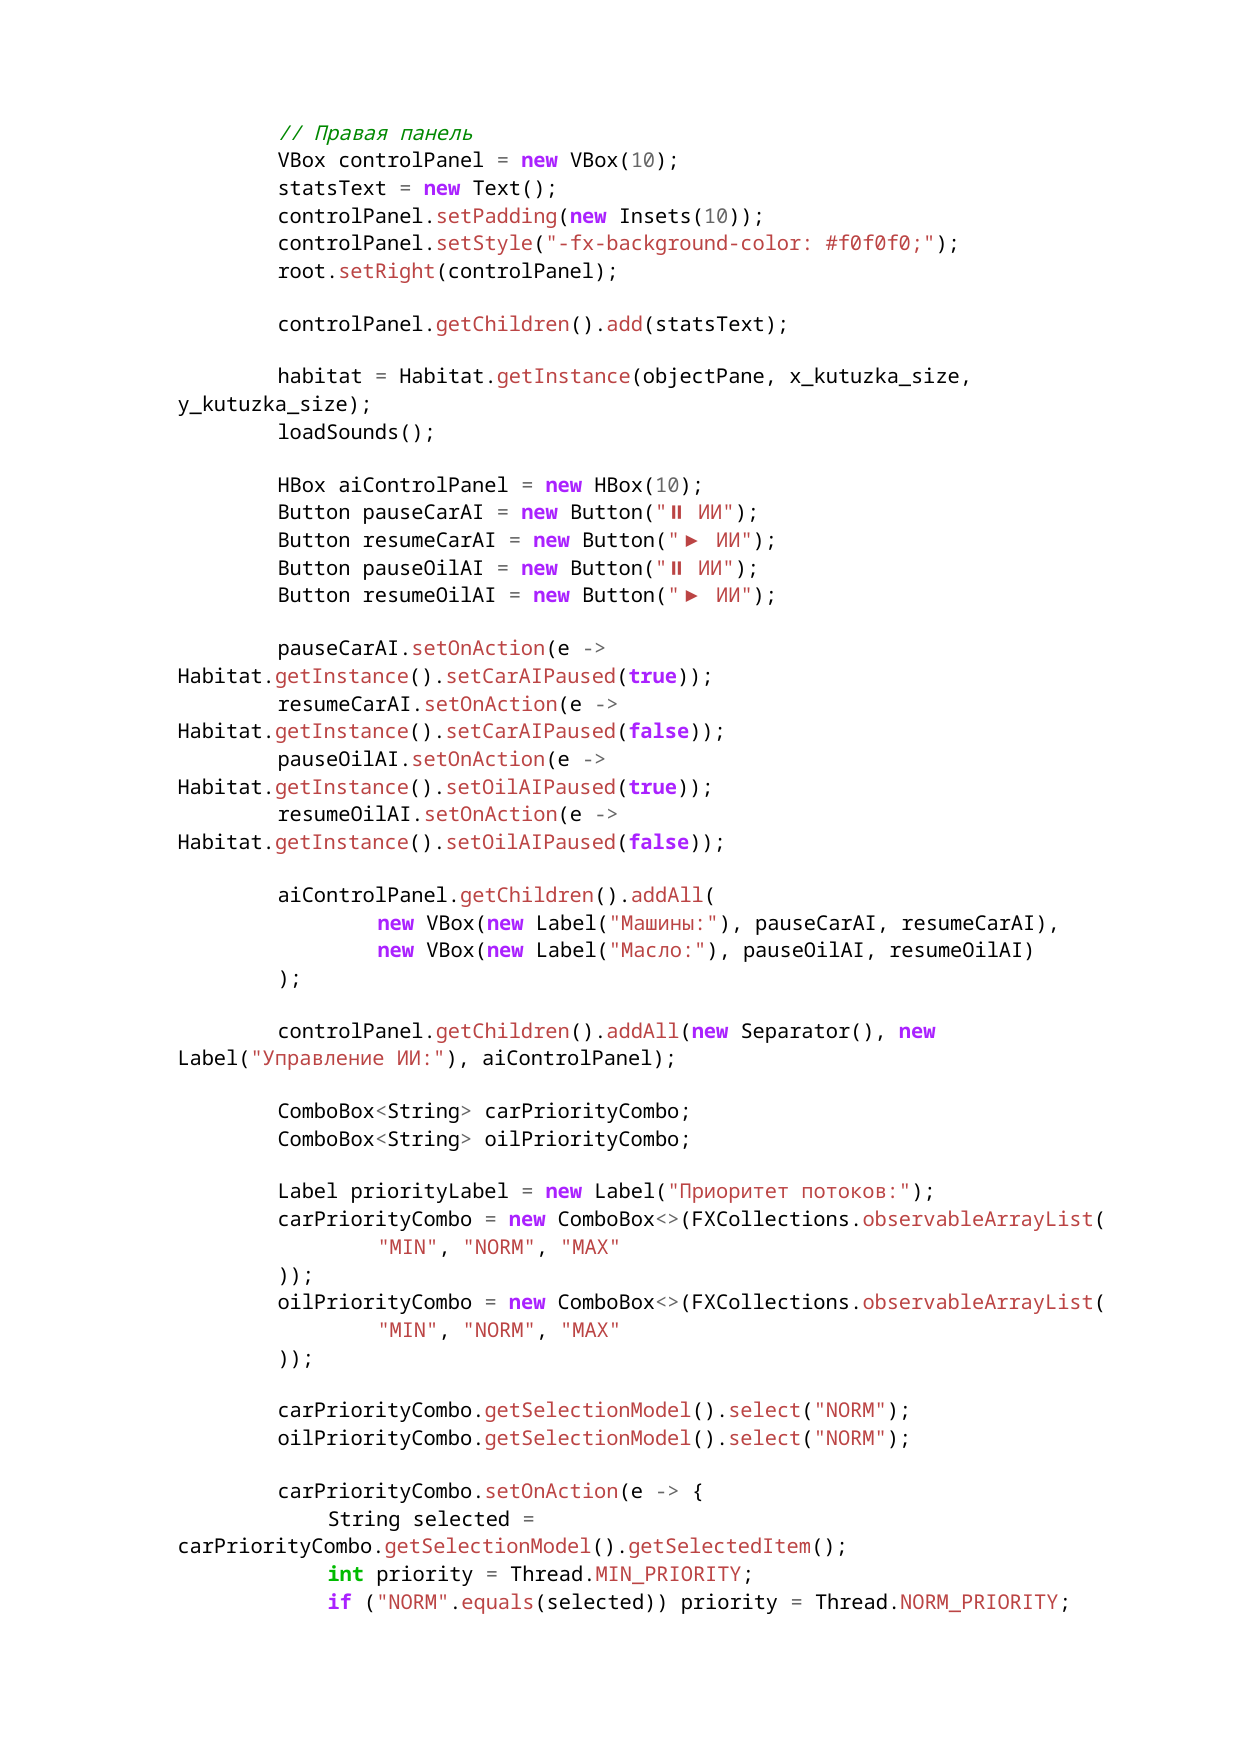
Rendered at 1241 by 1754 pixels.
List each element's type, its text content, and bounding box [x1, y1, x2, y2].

text statsText = new Text(); [177, 173, 1152, 201]
text Button resumeCarAI = new Button("▶ ИИ"); [177, 526, 1152, 553]
text controlPanel.setPadding(new Insets(10)); [177, 201, 1152, 229]
text ComboBox<String> carPriorityCombo; [177, 1097, 1152, 1124]
text carPriorityCombo.getSelectionModel().select("NORM"); [177, 1396, 1152, 1424]
text controlPanel.setStyle("-fx-background-color: #f0f0f0;"); [177, 229, 1152, 257]
text habitat = Habitat.getInstance(objectPane, x_kutuzka_size, y_kutuzka_size); [177, 362, 1152, 417]
text int priority = Thread.MIN_PRIORITY; [177, 1559, 1152, 1587]
text aiControlPanel.getChildren().addAll( [177, 880, 1152, 908]
text String selected = carPriorityCombo.getSelectionModel().getSelectedItem(); [177, 1504, 1152, 1559]
text Button pauseCarAI = new Button("⏸ ИИ"); [177, 498, 1152, 526]
text oilPriorityCombo = new ComboBox<>(FXCollections.observableArrayList( [177, 1288, 1152, 1316]
text new VBox(new Label("Масло:"), pauseOilAI, resumeOilAI) [177, 936, 1152, 963]
text Button pauseOilAI = new Button("⏸ ИИ"); [177, 553, 1152, 581]
text Label priorityLabel = new Label("Приоритет потоков:"); [177, 1177, 1152, 1205]
text controlPanel.getChildren().addAll(new Separator(), new Label("Управление ИИ:"), aiControlPanel); [177, 1016, 1152, 1072]
text "MIN", "NORM", "MAX" [177, 1316, 1152, 1343]
text loadSounds(); [177, 417, 1152, 445]
text HBox aiControlPanel = new HBox(10); [177, 470, 1152, 498]
text root.setRight(controlPanel); [177, 257, 1152, 284]
text // Правая панель [177, 118, 1152, 146]
text ComboBox<String> oilPriorityCombo; [177, 1124, 1152, 1152]
text ); [177, 963, 1152, 991]
text controlPanel.getChildren().add(statsText); [177, 309, 1152, 337]
text pauseOilAI.setOnAction(e -> Habitat.getInstance().setOilAIPaused(true)); [177, 744, 1152, 800]
text resumeCarAI.setOnAction(e -> Habitat.getInstance().setCarAIPaused(false)); [177, 689, 1152, 744]
text )); [177, 1343, 1152, 1371]
text oilPriorityCombo.getSelectionModel().select("NORM"); [177, 1424, 1152, 1451]
text pauseCarAI.setOnAction(e -> Habitat.getInstance().setCarAIPaused(true)); [177, 634, 1152, 689]
text "MIN", "NORM", "MAX" [177, 1232, 1152, 1260]
text Button resumeOilAI = new Button("▶ ИИ"); [177, 581, 1152, 609]
text carPriorityCombo = new ComboBox<>(FXCollections.observableArrayList( [177, 1205, 1152, 1232]
text )); [177, 1260, 1152, 1288]
text VBox controlPanel = new VBox(10); [177, 146, 1152, 173]
text carPriorityCombo.setOnAction(e -> { [177, 1476, 1152, 1504]
text resumeOilAI.setOnAction(e -> Habitat.getInstance().setOilAIPaused(false)); [177, 800, 1152, 855]
text new VBox(new Label("Машины:"), pauseCarAI, resumeCarAI), [177, 908, 1152, 936]
text if ("NORM".equals(selected)) priority = Thread.NORM_PRIORITY; [177, 1587, 1152, 1615]
